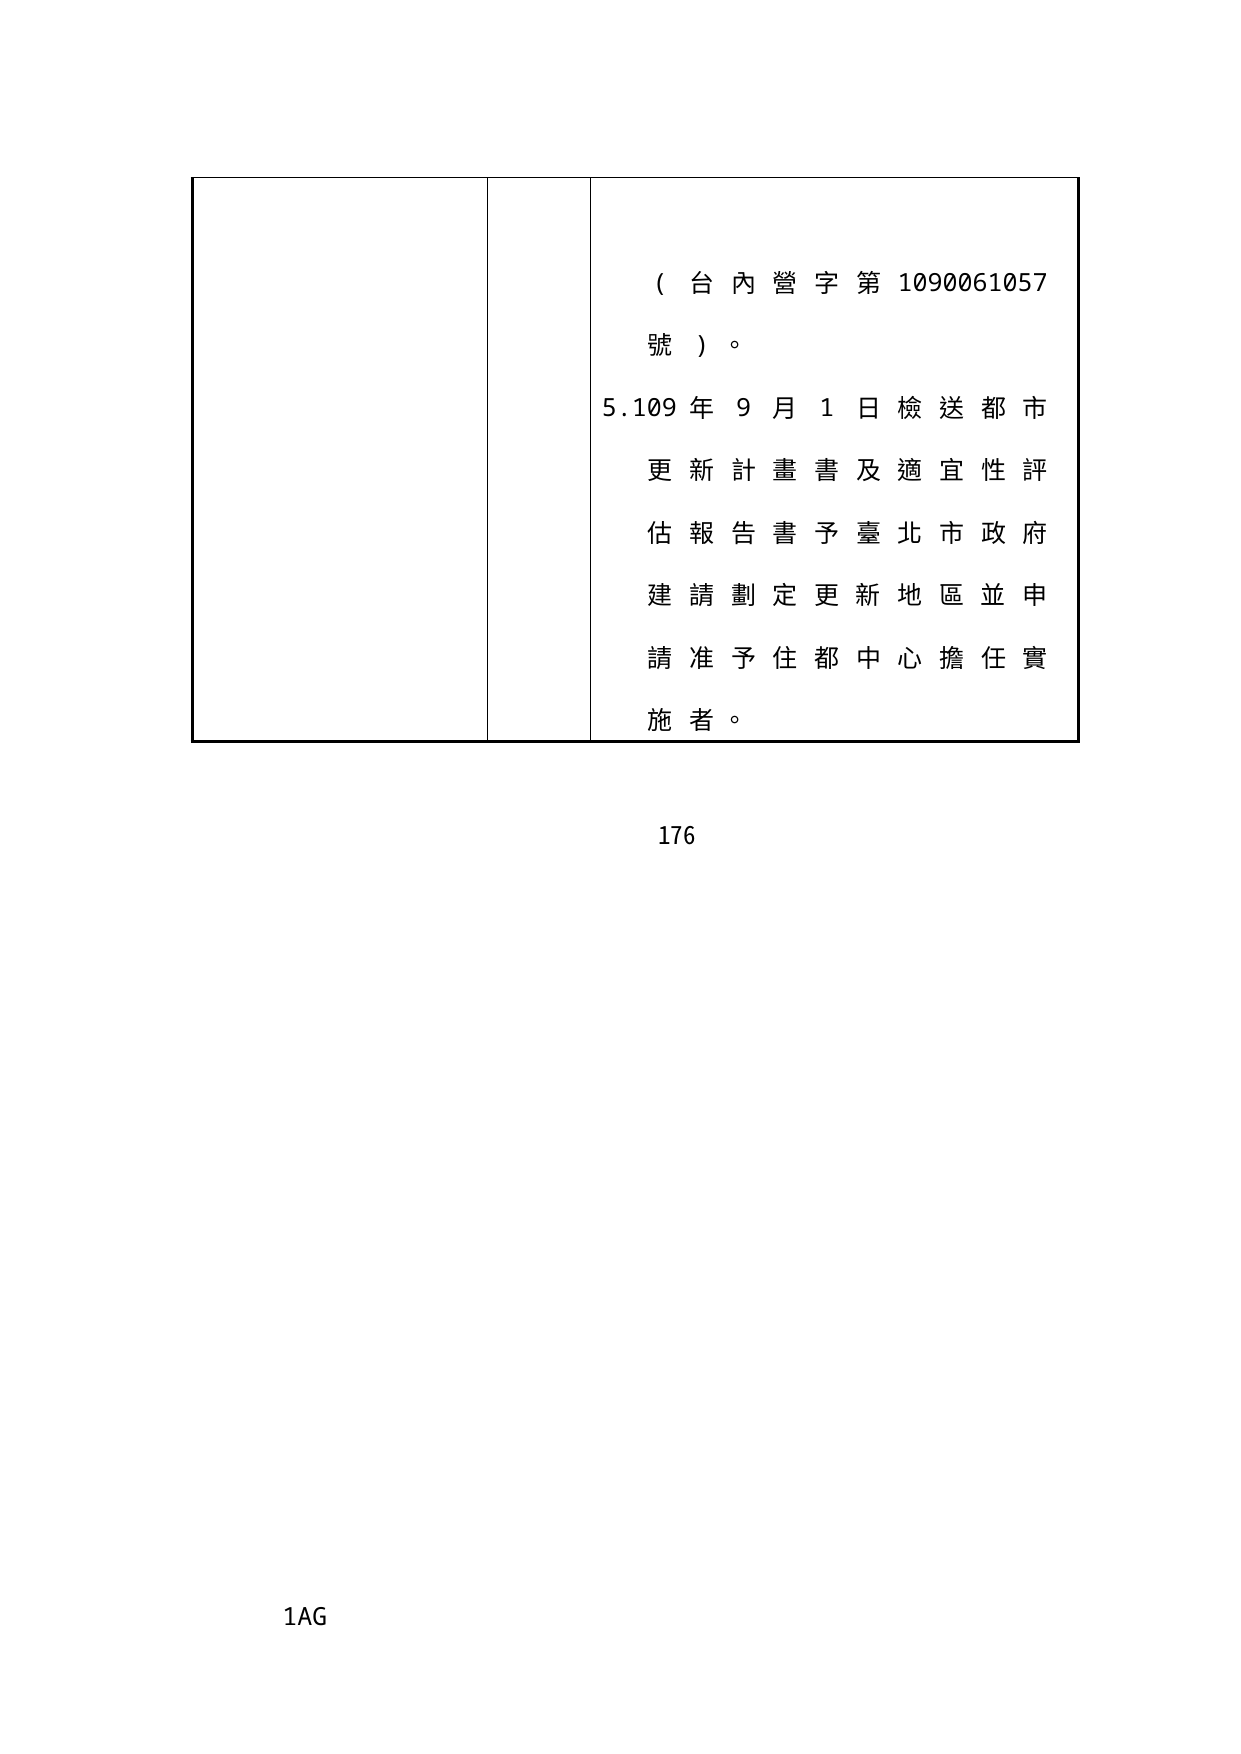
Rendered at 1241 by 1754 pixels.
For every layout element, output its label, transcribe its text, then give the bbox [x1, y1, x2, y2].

table_cell [488, 178, 590, 740]
table_cell (台內營字第1090061057號)。 5.109年9月1日檢送都市更新計畫書及適宜性評估報告書予臺北市政府建請劃定更新地區並申請准予住都中心擔任實施者。 [591, 178, 1077, 740]
table_cell [194, 178, 487, 740]
